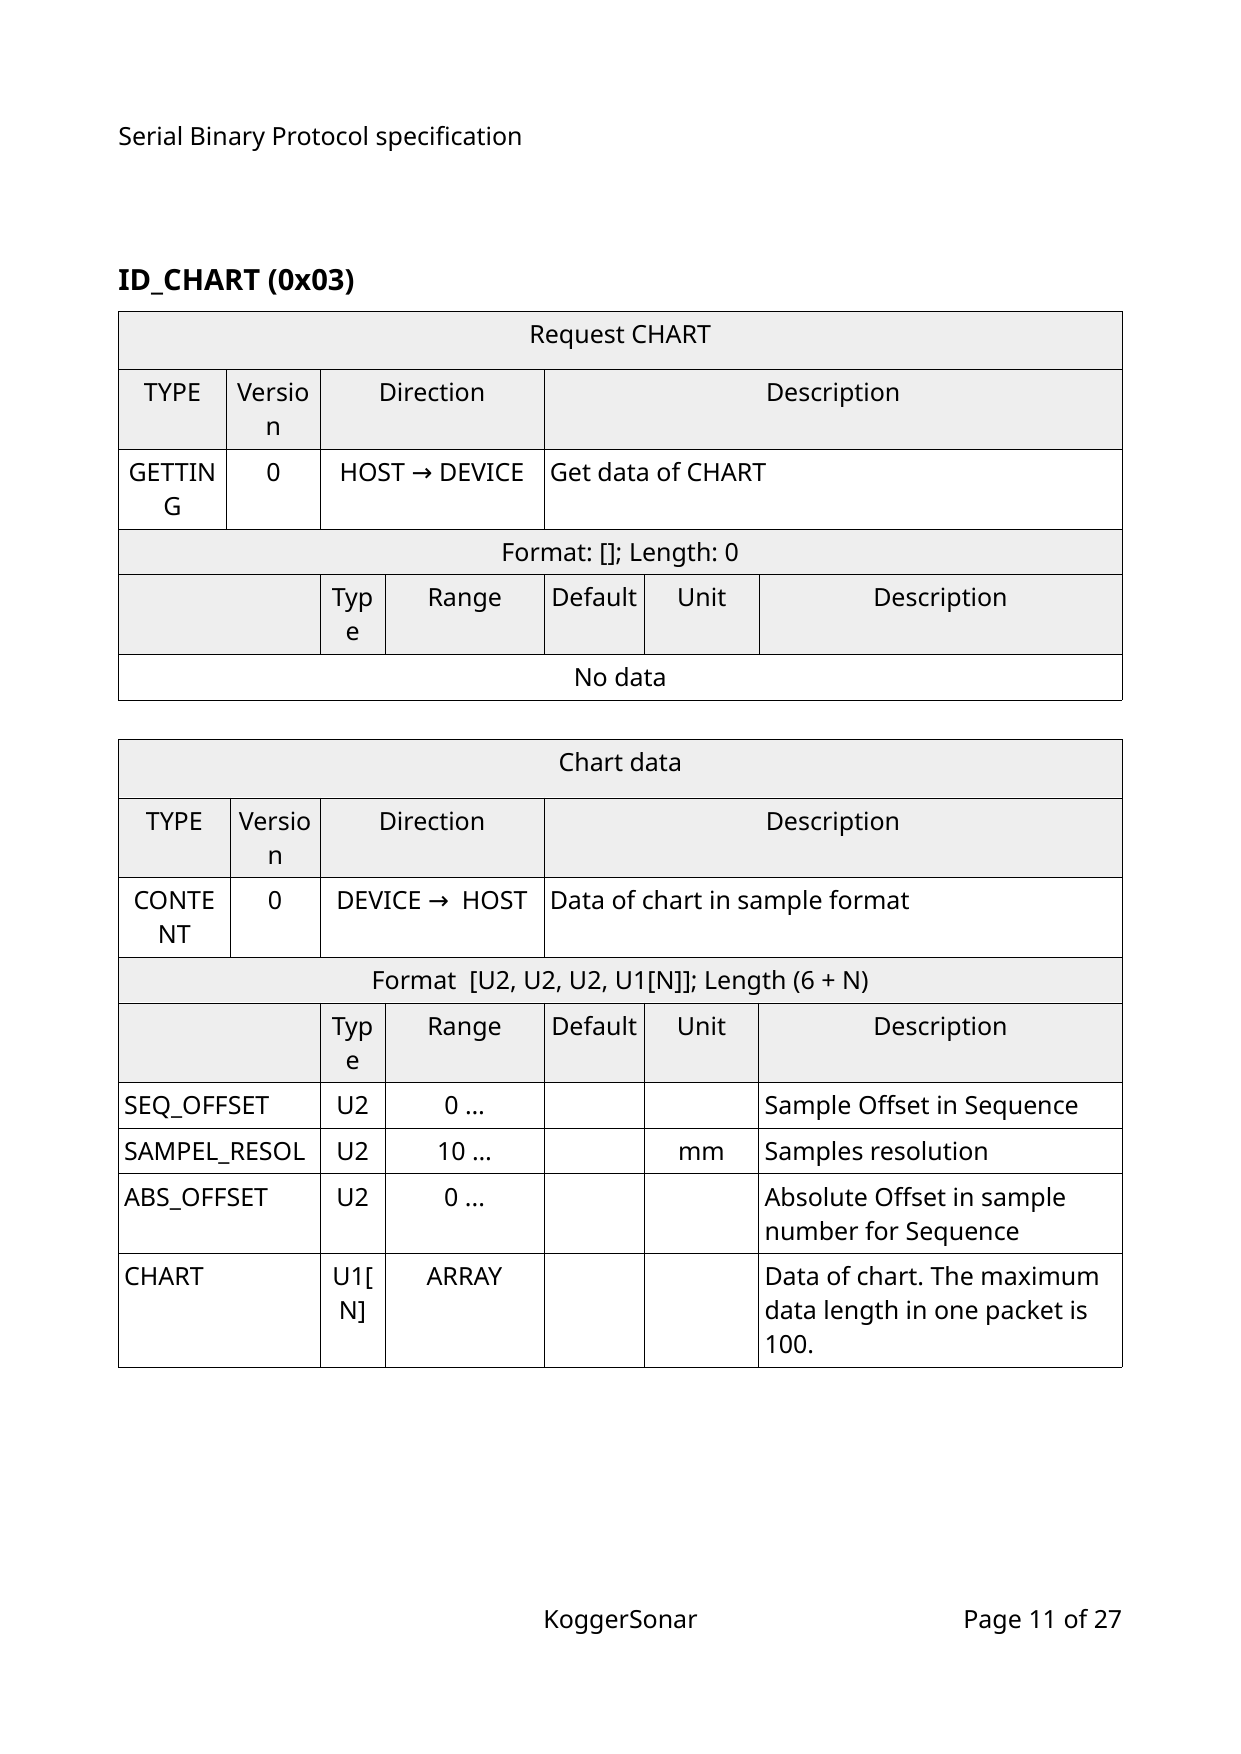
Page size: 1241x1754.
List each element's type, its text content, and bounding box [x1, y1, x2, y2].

table_cell 0 ... [386, 1174, 544, 1253]
table_cell TYPE [119, 370, 226, 449]
table_cell [645, 1254, 758, 1367]
table_cell [119, 575, 320, 654]
table_cell HOST → DEVICE [321, 450, 544, 528]
table_cell GETTING [119, 450, 226, 528]
table_cell Description [545, 370, 1122, 449]
table_cell Absolute Offset in sample number for Sequence [759, 1174, 1122, 1253]
table_cell [545, 1083, 644, 1128]
table_cell Data of chart in sample format [545, 878, 1122, 957]
table_cell Default [545, 1004, 644, 1082]
table_cell 0 … [386, 1083, 544, 1128]
table_cell U1[N] [321, 1254, 385, 1367]
table_header Chart data [119, 740, 1122, 797]
table_cell Unit [645, 1004, 758, 1082]
table_cell Format [U2, U2, U2, U1[N]]; Length (6 + N) [119, 958, 1122, 1002]
table_cell No data [119, 655, 1122, 699]
table_cell [119, 1004, 320, 1082]
table_cell U2 [321, 1129, 385, 1173]
subtitle ID_CHART (0x03) [118, 259, 1122, 298]
table_cell Range [386, 575, 544, 654]
table_cell Default [545, 575, 644, 654]
table_cell Samples resolution [759, 1129, 1122, 1173]
table_cell [545, 1129, 644, 1173]
table_cell Data of chart. The maximum data length in one packet is 100. [759, 1254, 1122, 1367]
table_cell Unit [645, 575, 759, 654]
table_cell Type [321, 575, 385, 654]
table_cell 0 [227, 450, 320, 528]
table_cell Description [545, 799, 1122, 877]
table_cell Range [386, 1004, 544, 1082]
table_cell TYPE [119, 799, 230, 877]
table_cell [645, 1083, 758, 1128]
table_cell ABS_OFFSET [119, 1174, 320, 1253]
table_cell Direction [321, 799, 544, 877]
table_cell Description [759, 1004, 1122, 1082]
table_cell 10 … [386, 1129, 544, 1173]
table_cell Version [227, 370, 320, 449]
table_cell U2 [321, 1083, 385, 1128]
table_cell 0 [231, 878, 320, 957]
table_cell CONTENT [119, 878, 230, 957]
table_cell Description [760, 575, 1122, 654]
table_cell SAMPEL_RESOL [119, 1129, 320, 1173]
table_cell Direction [321, 370, 544, 449]
table_cell U2 [321, 1174, 385, 1253]
table_cell Sample Offset in Sequence [759, 1083, 1122, 1128]
table_cell CHART [119, 1254, 320, 1367]
table_cell Type [321, 1004, 385, 1082]
table_cell [545, 1174, 644, 1253]
table_cell [545, 1254, 644, 1367]
table_cell [645, 1174, 758, 1253]
table_cell Version [231, 799, 320, 877]
table_cell Format: []; Length: 0 [119, 530, 1122, 574]
table_cell ARRAY [386, 1254, 544, 1367]
table_cell mm [645, 1129, 758, 1173]
table_cell SEQ_OFFSET [119, 1083, 320, 1128]
table_cell Get data of CHART [545, 450, 1122, 528]
table_header Request CHART [119, 312, 1122, 369]
table_cell DEVICE → HOST [321, 878, 544, 957]
